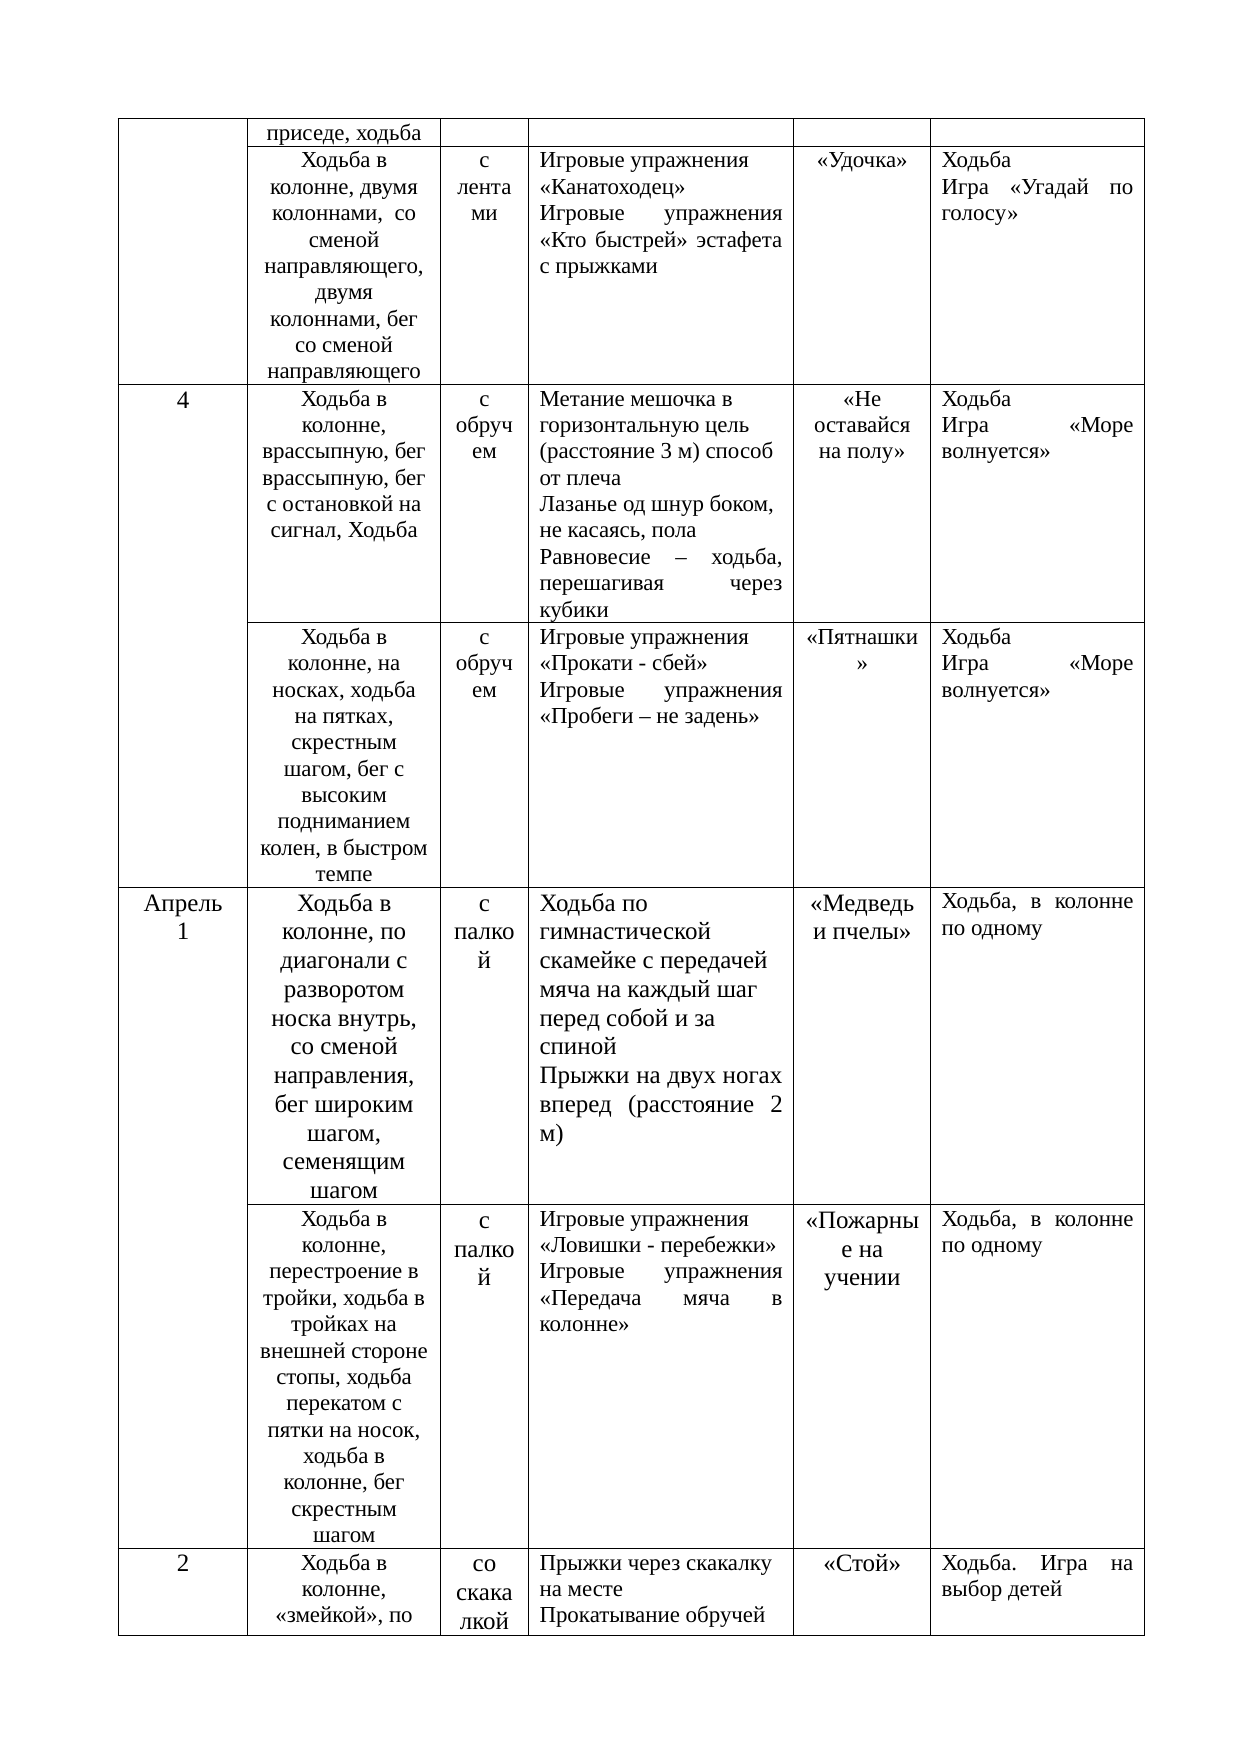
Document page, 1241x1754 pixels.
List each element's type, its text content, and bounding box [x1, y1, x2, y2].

table_cell «Медведь и пчелы» [794, 888, 930, 1204]
table_cell [794, 119, 930, 146]
table_cell «Удочка» [794, 147, 930, 384]
table_cell «Пожарные на учении [794, 1205, 930, 1547]
table_cell Метание мешочка в горизонтальную цель (расстояние 3 м) способ от плеча Лазанье од шнур боком, не касаясь, пола Равновесие – ходьба, перешагивая через кубики [529, 385, 793, 622]
table_cell [529, 119, 793, 146]
table_cell приседе, ходьба [248, 119, 440, 146]
table_cell Ходьба, в колонне по одному [931, 1205, 1144, 1547]
table_cell Ходьба в колонне, двумя колоннами, со сменой направляющего, двумя колоннами, бег со сменой направляющего [248, 147, 440, 384]
table_cell с обручем [441, 623, 528, 887]
table_cell Игровые упражнения «Прокати - сбей» Игровые упражнения «Пробеги – не задень» [529, 623, 793, 887]
table_cell с обручем [441, 385, 528, 622]
table_cell 4 [119, 385, 247, 887]
table_cell «Не оставайся на полу» [794, 385, 930, 622]
table_cell Апрель 1 [119, 888, 247, 1547]
table_cell Ходьба Игра «Угадай по голосу» [931, 147, 1144, 384]
table_cell Ходьба Игра «Море волнуется» [931, 623, 1144, 887]
table_cell Ходьба в колонне, перестроение в тройки, ходьба в тройках на внешней стороне стопы, ходьба перекатом с пятки на носок, ходьба в колонне, бег скрестным шагом [248, 1205, 440, 1547]
table_cell «Стой» [794, 1549, 930, 1635]
table_cell с палкой [441, 888, 528, 1204]
table_cell Прыжки через скакалку на месте Прокатывание обручей [529, 1549, 793, 1635]
table_cell [441, 119, 528, 146]
table_cell со скакалкой [441, 1549, 528, 1635]
table_cell Ходьба Игра «Море волнуется» [931, 385, 1144, 622]
table_cell Ходьба по гимнастической скамейке с передачей мяча на каждый шаг перед собой и за спиной Прыжки на двух ногах вперед (расстояние 2 м) [529, 888, 793, 1204]
table_cell Ходьба в колонне, на носках, ходьба на пятках, скрестным шагом, бег с высоким подниманием колен, в быстром темпе [248, 623, 440, 887]
table_cell Игровые упражнения «Канатоходец» Игровые упражнения «Кто быстрей» эстафета с прыжками [529, 147, 793, 384]
table_cell с палкой [441, 1205, 528, 1547]
table_cell Ходьба в колонне, врассыпную, бег врассыпную, бег с остановкой на сигнал, Ходьба [248, 385, 440, 622]
table_cell [119, 119, 247, 384]
table_cell Ходьба в колонне, по диагонали с разворотом носка внутрь, со сменой направления, бег широким шагом, семенящим шагом [248, 888, 440, 1204]
table_cell «Пятнашки» [794, 623, 930, 887]
table_cell [931, 119, 1144, 146]
table_cell Ходьба в колонне, «змейкой», по [248, 1549, 440, 1635]
table_cell Ходьба, в колонне по одному [931, 888, 1144, 1204]
table_cell 2 [119, 1549, 247, 1635]
table_cell Игровые упражнения «Ловишки - перебежки» Игровые упражнения «Передача мяча в колонне» [529, 1205, 793, 1547]
table_cell с лентами [441, 147, 528, 384]
table_cell Ходьба. Игра на выбор детей [931, 1549, 1144, 1635]
